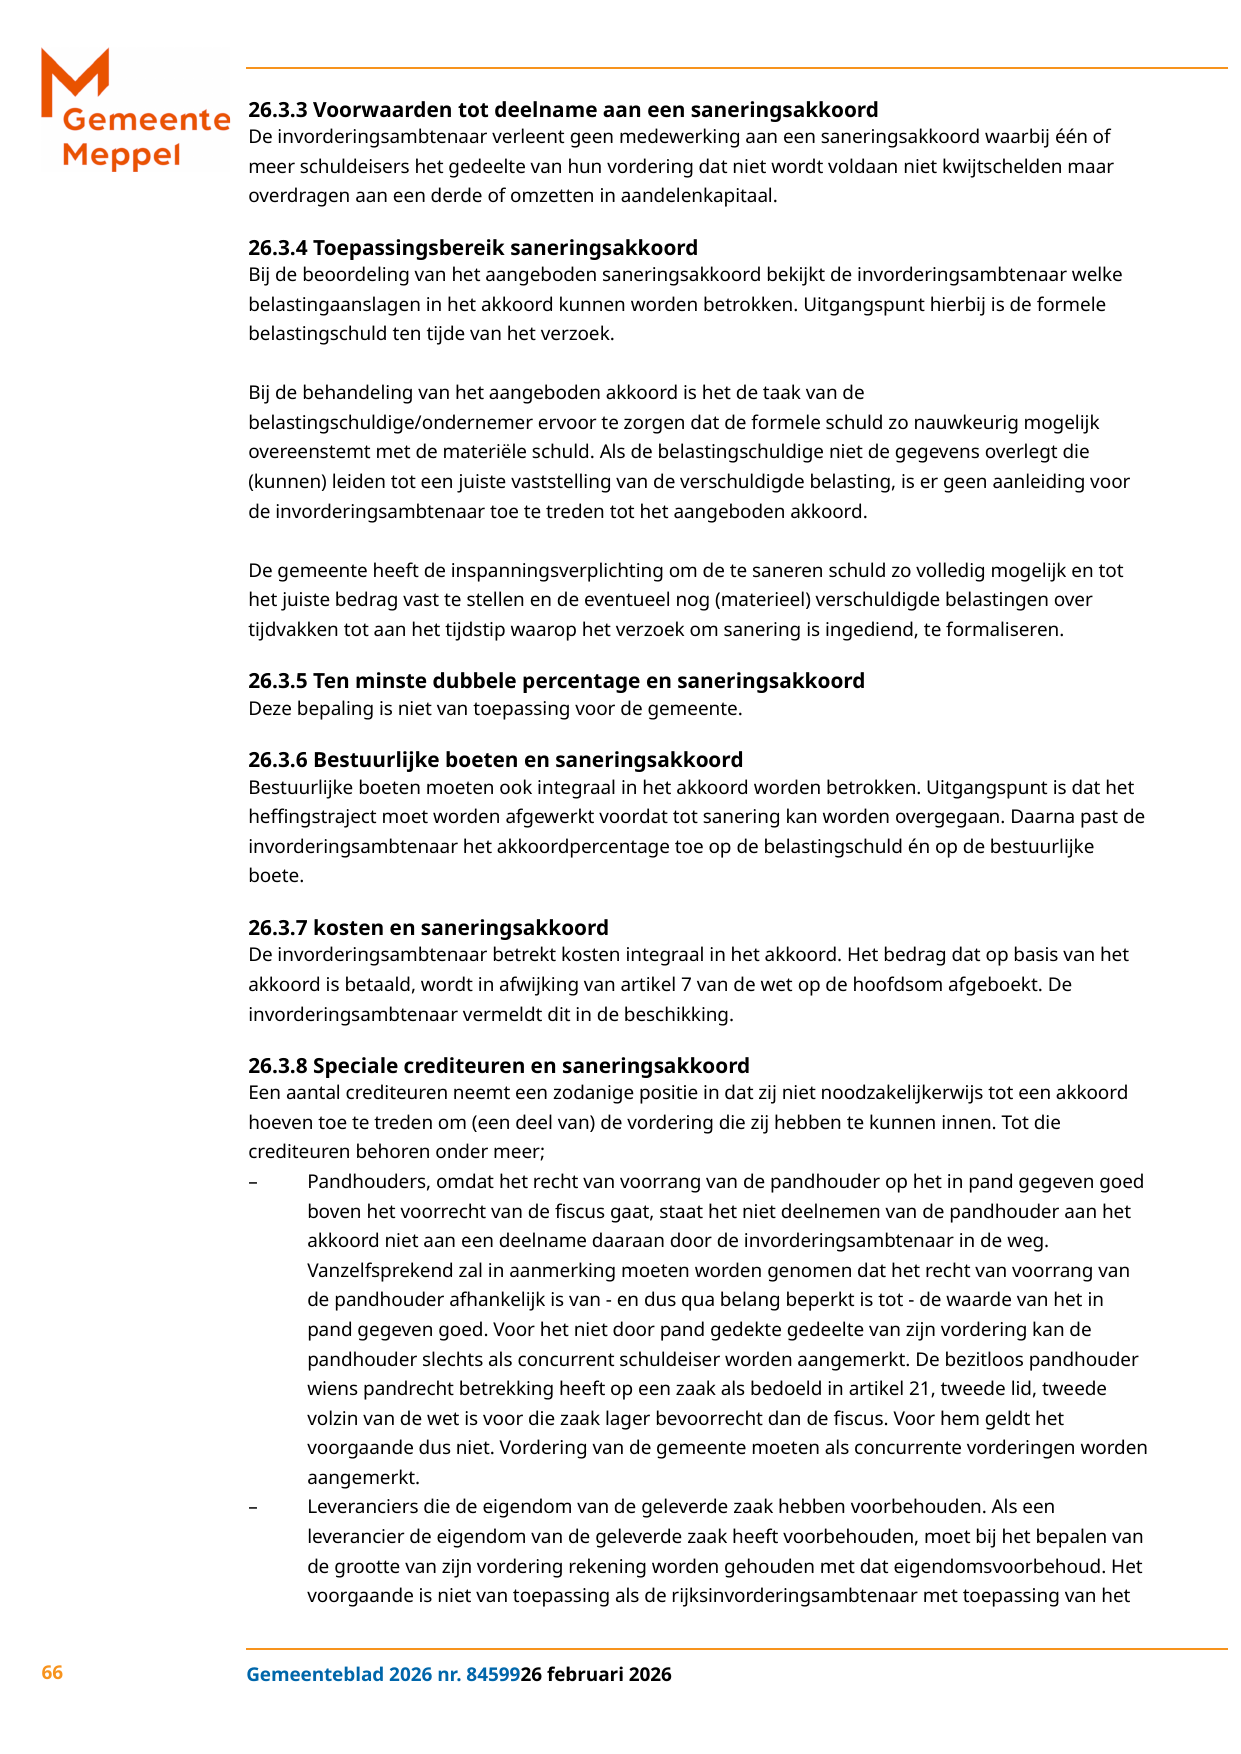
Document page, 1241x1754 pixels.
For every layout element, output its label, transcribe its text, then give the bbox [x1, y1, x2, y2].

text De invorderingsambtenaar verleent geen medewerking aan een saneringsakkoord waarbij één of meer schuldeisers het gedeelte van hun vordering dat niet wordt voldaan niet kwijtschelden maar overdragen aan een derde of omzetten in aandelenkapitaal. [248, 123, 1152, 208]
text 26.3.4 Toepassingsbereik saneringsakkoord [248, 233, 1152, 261]
text Bij de behandeling van het aangeboden akkoord is het de taak van de belastingschuldige/ondernemer ervoor te zorgen dat de formele schuld zo nauwkeurig mogelijk overeenstemt met de materiële schuld. Als de belastingschuldige niet de gegevens overlegt die (kunnen) leiden tot een juiste vaststelling van de verschuldigde belasting, is er geen aanleiding voor de invorderingsambtenaar toe te treden tot het aangeboden akkoord. [248, 379, 1152, 524]
text 26.3.5 Ten minste dubbele percentage en saneringsakkoord [248, 667, 1152, 695]
picture [41, 47, 231, 172]
text Bij de beoordeling van het aangeboden saneringsakkoord bekijkt de invorderingsambtenaar welke belastingaanslagen in het akkoord kunnen worden betrokken. Uitgangspunt hierbij is de formele belastingschuld ten tijde van het verzoek. [248, 261, 1152, 346]
text Een aantal crediteuren neemt een zodanige positie in dat zij niet noodzakelijkerwijs tot een akkoord hoeven toe te treden om (een deel van) de vordering die zij hebben te kunnen innen. Tot die crediteuren behoren onder meer; [248, 1079, 1152, 1164]
text 26.3.8 Speciale crediteuren en saneringsakkoord [248, 1051, 1152, 1079]
text De gemeente heeft de inspanningsverplichting om de te saneren schuld zo volledig mogelijk en tot het juiste bedrag vast te stellen en de eventueel nog (materieel) verschuldigde belastingen over tijdvakken tot aan het tijdstip waarop het verzoek om sanering is ingediend, te formaliseren. [248, 557, 1152, 642]
text 26.3.7 kosten en saneringsakkoord [248, 913, 1152, 942]
text Deze bepaling is niet van toepassing voor de gemeente. [248, 695, 1152, 721]
text 26.3.3 Voorwaarden tot deelname aan een saneringsakkoord [248, 95, 1152, 123]
text 26.3.6 Bestuurlijke boeten en saneringsakkoord [248, 746, 1152, 774]
list Pandhouders, omdat het recht van voorrang van de pandhouder op het in pand gegeven goed boven het voorrecht van de fiscus gaat, staat het niet deelnemen van de pandhouder aan het akkoord niet aan een deelname daaraan door de invorderingsambtenaar in de weg. Vanzelfsprekend zal in aanmerking moeten worden genomen dat het recht van voorrang van de pandhouder afhankelijk is van - en dus qua belang beperkt is tot - de waarde van het in pand gegeven goed. Voor het niet door pand gedekte gedeelte van zijn vordering kan de pandhouder slechts als concurrent schuldeiser worden aangemerkt. De bezitloos pandhouder wiens pandrecht betrekking heeft op een zaak als bedoeld in artikel 21, tweede lid, tweede volzin van de wet is voor die zaak lager bevoorrecht dan de fiscus. Voor hem geldt het voorgaande dus niet. Vordering van de gemeente moeten als concurrente vorderingen worden aangemerkt. [248, 1168, 1152, 1490]
text De invorderingsambtenaar betrekt kosten integraal in het akkoord. Het bedrag dat op basis van het akkoord is betaald, wordt in afwijking van artikel 7 van de wet op de hoofdsom afgeboekt. De invorderingsambtenaar vermeldt dit in de beschikking. [248, 942, 1152, 1026]
list Leveranciers die de eigendom van de geleverde zaak hebben voorbehouden. Als een leverancier de eigendom van de geleverde zaak heeft voorbehouden, moet bij het bepalen van de grootte van zijn vordering rekening worden gehouden met dat eigendomsvoorbehoud. Het voorgaande is niet van toepassing als de rijksinvorderingsambtenaar met toepassing van het [248, 1494, 1152, 1608]
text Bestuurlijke boeten moeten ook integraal in het akkoord worden betrokken. Uitgangspunt is dat het heffingstraject moet worden afgewerkt voordat tot sanering kan worden overgegaan. Daarna past de invorderingsambtenaar het akkoordpercentage toe op de belastingschuld én op de bestuurlijke boete. [248, 774, 1152, 888]
